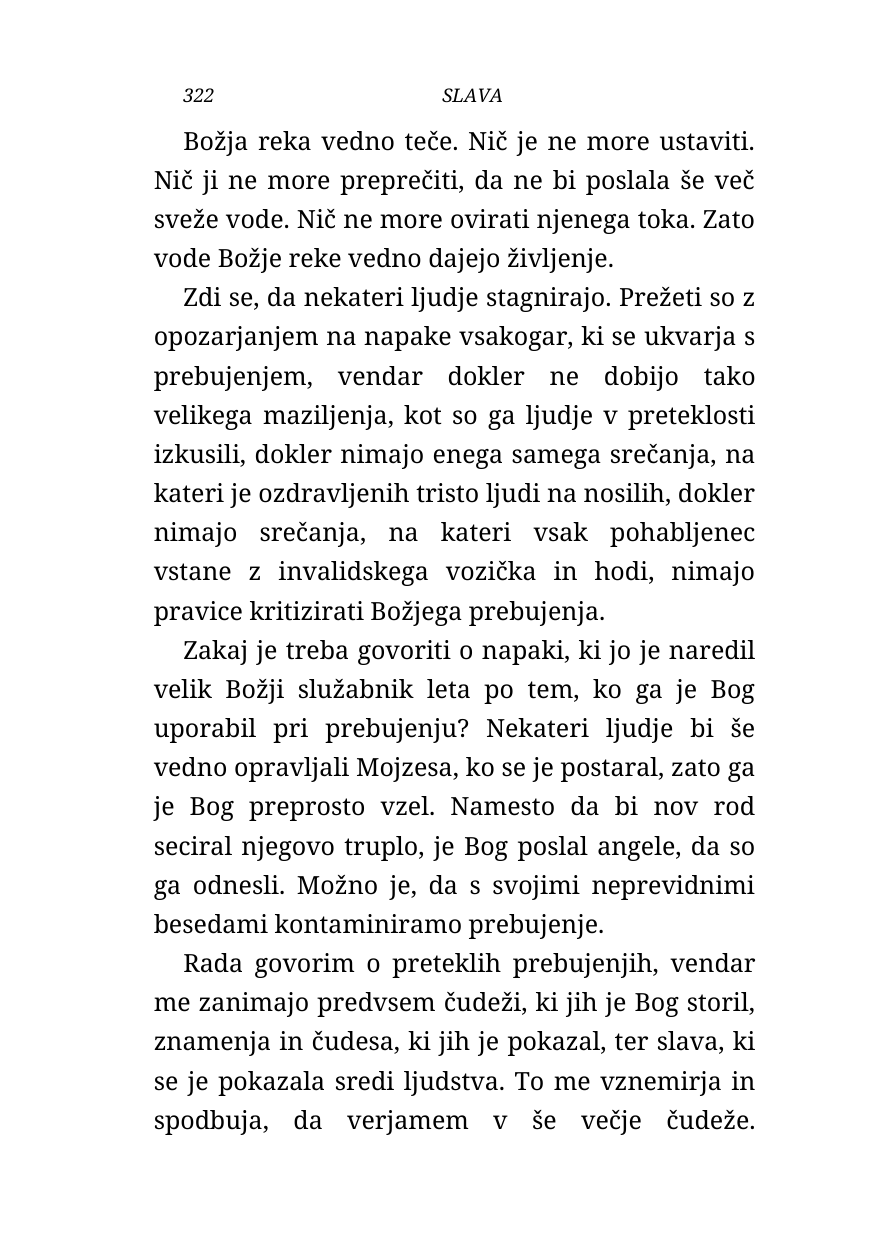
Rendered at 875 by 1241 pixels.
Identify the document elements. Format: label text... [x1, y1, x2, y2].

text Zdi se, da nekateri ljudje stagnirajo. Prežeti so z opozarjanjem na napake vsakogar, ki se ukvarja s prebujenjem, vendar dokler ne dobijo tako velikega maziljenja, kot so ga ljudje v preteklosti izkusili, dokler nimajo enega samega srečanja, na kateri je ozdravljenih tristo ljudi na nosilih, dokler nimajo srečanja, na kateri vsak pohabljenec vstane z invalidskega vozička in hodi, nimajo pravice kritizirati Božjega prebujenja. [153, 280, 756, 627]
text Rada govorim o preteklih prebujenjih, vendar me zanimajo predvsem čudeži, ki jih je Bog storil, znamenja in čudesa, ki jih je pokazal, ter slava, ki se je pokazala sredi ljudstva. To me vznemirja in spodbuja, da verjamem v še večje čudeže. [153, 946, 756, 1136]
text Zakaj je treba govoriti o napaki, ki jo je naredil velik Božji služabnik leta po tem, ko ga je Bog uporabil pri prebujenju? Nekateri ljudje bi še vedno opravljali Mojzesa, ko se je postaral, zato ga je Bog preprosto vzel. Namesto da bi nov rod seciral njegovo truplo, je Bog poslal angele, da so ga odnesli. Možno je, da s svojimi neprevidnimi besedami kontaminiramo prebujenje. [153, 632, 756, 941]
text Božja reka vedno teče. Nič je ne more ustaviti. Nič ji ne more preprečiti, da ne bi poslala še več sveže vode. Nič ne more ovirati njenega toka. Zato vode Božje reke vedno dajejo življenje. [153, 123, 756, 275]
